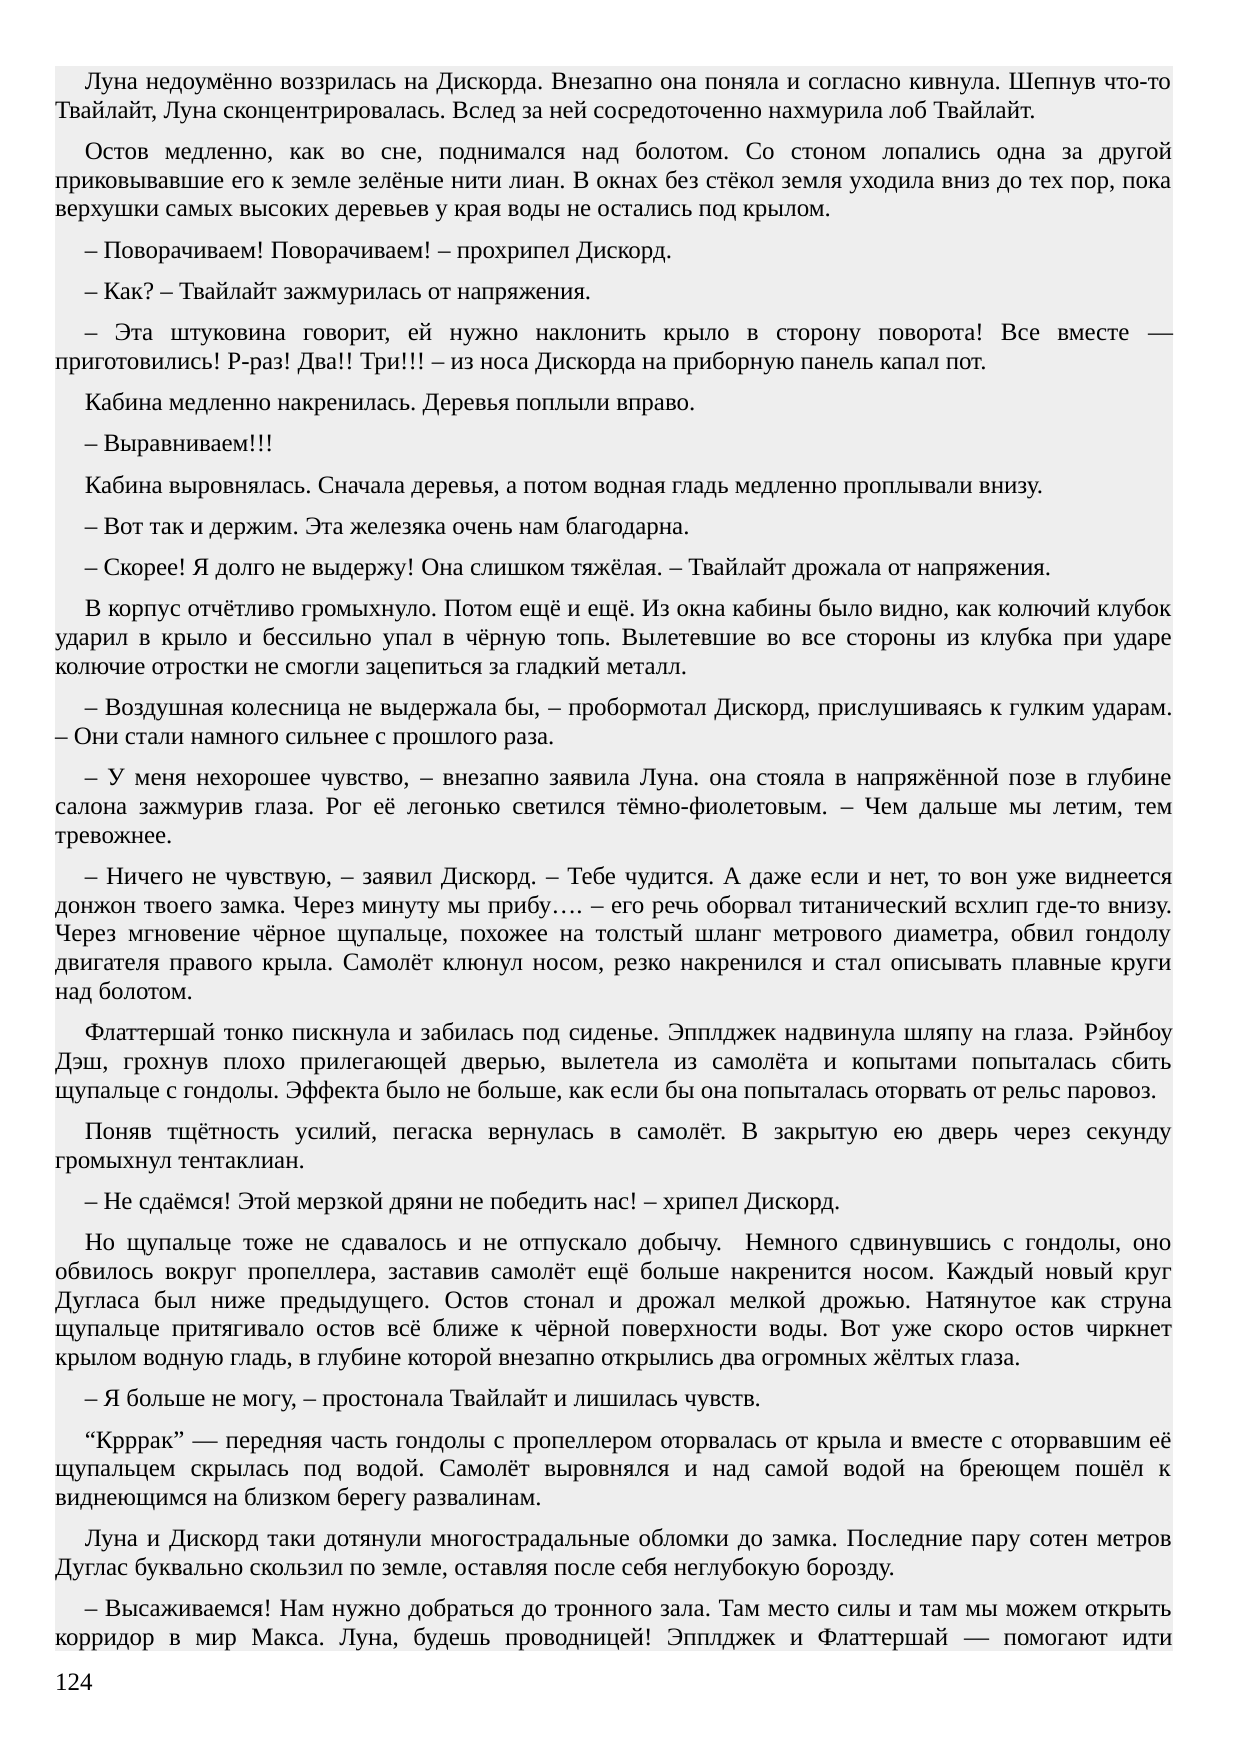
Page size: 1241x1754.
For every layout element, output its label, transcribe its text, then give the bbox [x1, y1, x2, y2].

text Флаттершай тонко пискнула и забилась под сиденье. Эпплджек надвинула шляпу на глаза. Рэйнбоу Дэш, грохнув плохо прилегающей дверью, вылетела из самолёта и копытами попыталась сбить щупальце с гондолы. Эффекта было не больше, как если бы она попыталась оторвать от рельс паровоз. [55, 1017, 1173, 1103]
text Но щупальце тоже не сдавалось и не отпускало добычу. Немного сдвинувшись с гондолы, оно обвилось вокруг пропеллера, заставив самолёт ещё больше накренится носом. Каждый новый круг Дугласа был ниже предыдущего. Остов стонал и дрожал мелкой дрожью. Натянутое как струна щупальце притягивало остов всё ближе к чёрной поверхности воды. Вот уже скоро остов чиркнет крылом водную гладь, в глубине которой внезапно открылись два огромных жёлтых глаза. [55, 1227, 1173, 1371]
text Луна и Дискорд таки дотянули многострадальные обломки до замка. Последние пару сотен метров Дуглас буквально скользил по земле, оставляя после себя неглубокую борозду. [55, 1523, 1173, 1581]
text Поняв тщётность усилий, пегаска вернулась в самолёт. В закрытую ею дверь через секунду громыхнул тентаклиан. [55, 1116, 1173, 1173]
text “Крррак” — передняя часть гондолы с пропеллером оторвалась от крыла и вместе с оторвавшим её щупальцем скрылась под водой. Самолёт выровнялся и над самой водой на бреющем пошёл к виднеющимся на близком берегу развалинам. [55, 1425, 1173, 1511]
text Остов медленно, как во сне, поднимался над болотом. Со стоном лопались одна за другой приковывавшие его к земле зелёные нити лиан. В окнах без стёкол земля уходила вниз до тех пор, пока верхушки самых высоких деревьев у края воды не остались под крылом. [55, 136, 1173, 222]
text – Эта штуковина говорит, ей нужно наклонить крыло в сторону поворота! Все вместе — приготовились! Р-раз! Два!! Три!!! – из носа Дискорда на приборную панель капал пот. [55, 317, 1173, 375]
text В корпус отчётливо громыхнуло. Потом ещё и ещё. Из окна кабины было видно, как колючий клубок ударил в крыло и бессильно упал в чёрную топь. Вылетевшие во все стороны из клубка при ударе колючие отростки не смогли зацепиться за гладкий металл. [55, 593, 1173, 680]
text Кабина медленно накренилась. Деревья поплыли вправо. [55, 387, 1173, 416]
text – Воздушная колесница не выдержала бы, – пробормотал Дискорд, прислушиваясь к гулким ударам. – Они стали намного сильнее с прошлого раза. [55, 692, 1173, 750]
text Луна недоумённо воззрилась на Дискорда. Внезапно она поняла и согласно кивнула. Шепнув что-то Твайлайт, Луна сконцентрировалась. Вслед за ней сосредоточенно нахмурила лоб Твайлайт. [55, 66, 1173, 123]
text – Поворачиваем! Поворачиваем! – прохрипел Дискорд. [55, 235, 1173, 263]
text – Скорее! Я долго не выдержу! Она слишком тяжёлая. – Твайлайт дрожала от напряжения. [55, 552, 1173, 581]
text – Высаживаемся! Нам нужно добраться до тронного зала. Там место силы и там мы можем открыть корридор в мир Макса. Луна, будешь проводницей! Эпплджек и Флаттершай — помогают идти [55, 1593, 1173, 1651]
text – Не сдаёмся! Этой мерзкой дряни не победить нас! – хрипел Дискорд. [55, 1186, 1173, 1215]
text Кабина выровнялась. Сначала деревья, а потом водная гладь медленно проплывали внизу. [55, 470, 1173, 498]
text – Ничего не чувствую, – заявил Дискорд. – Тебе чудится. А даже если и нет, то вон уже виднеется донжон твоего замка. Через минуту мы прибу…. – его речь оборвал титанический всхлип где-то внизу. Через мгновение чёрное щупальце, похожее на толстый шланг метрового диаметра, обвил гондолу двигателя правого крыла. Самолёт клюнул носом, резко накренился и стал описывать плавные круги над болотом. [55, 861, 1173, 1005]
text – У меня нехорошее чувство, – внезапно заявила Луна. она стояла в напряжённой позе в глубине салона зажмурив глаза. Рог её легонько светился тёмно-фиолетовым. – Чем дальше мы летим, тем тревожнее. [55, 762, 1173, 848]
text – Выравниваем!!! [55, 428, 1173, 457]
text – Как? – Твайлайт зажмурилась от напряжения. [55, 276, 1173, 305]
text – Я больше не могу, – простонала Твайлайт и лишилась чувств. [55, 1383, 1173, 1412]
text – Вот так и держим. Эта железяка очень нам благодарна. [55, 511, 1173, 540]
